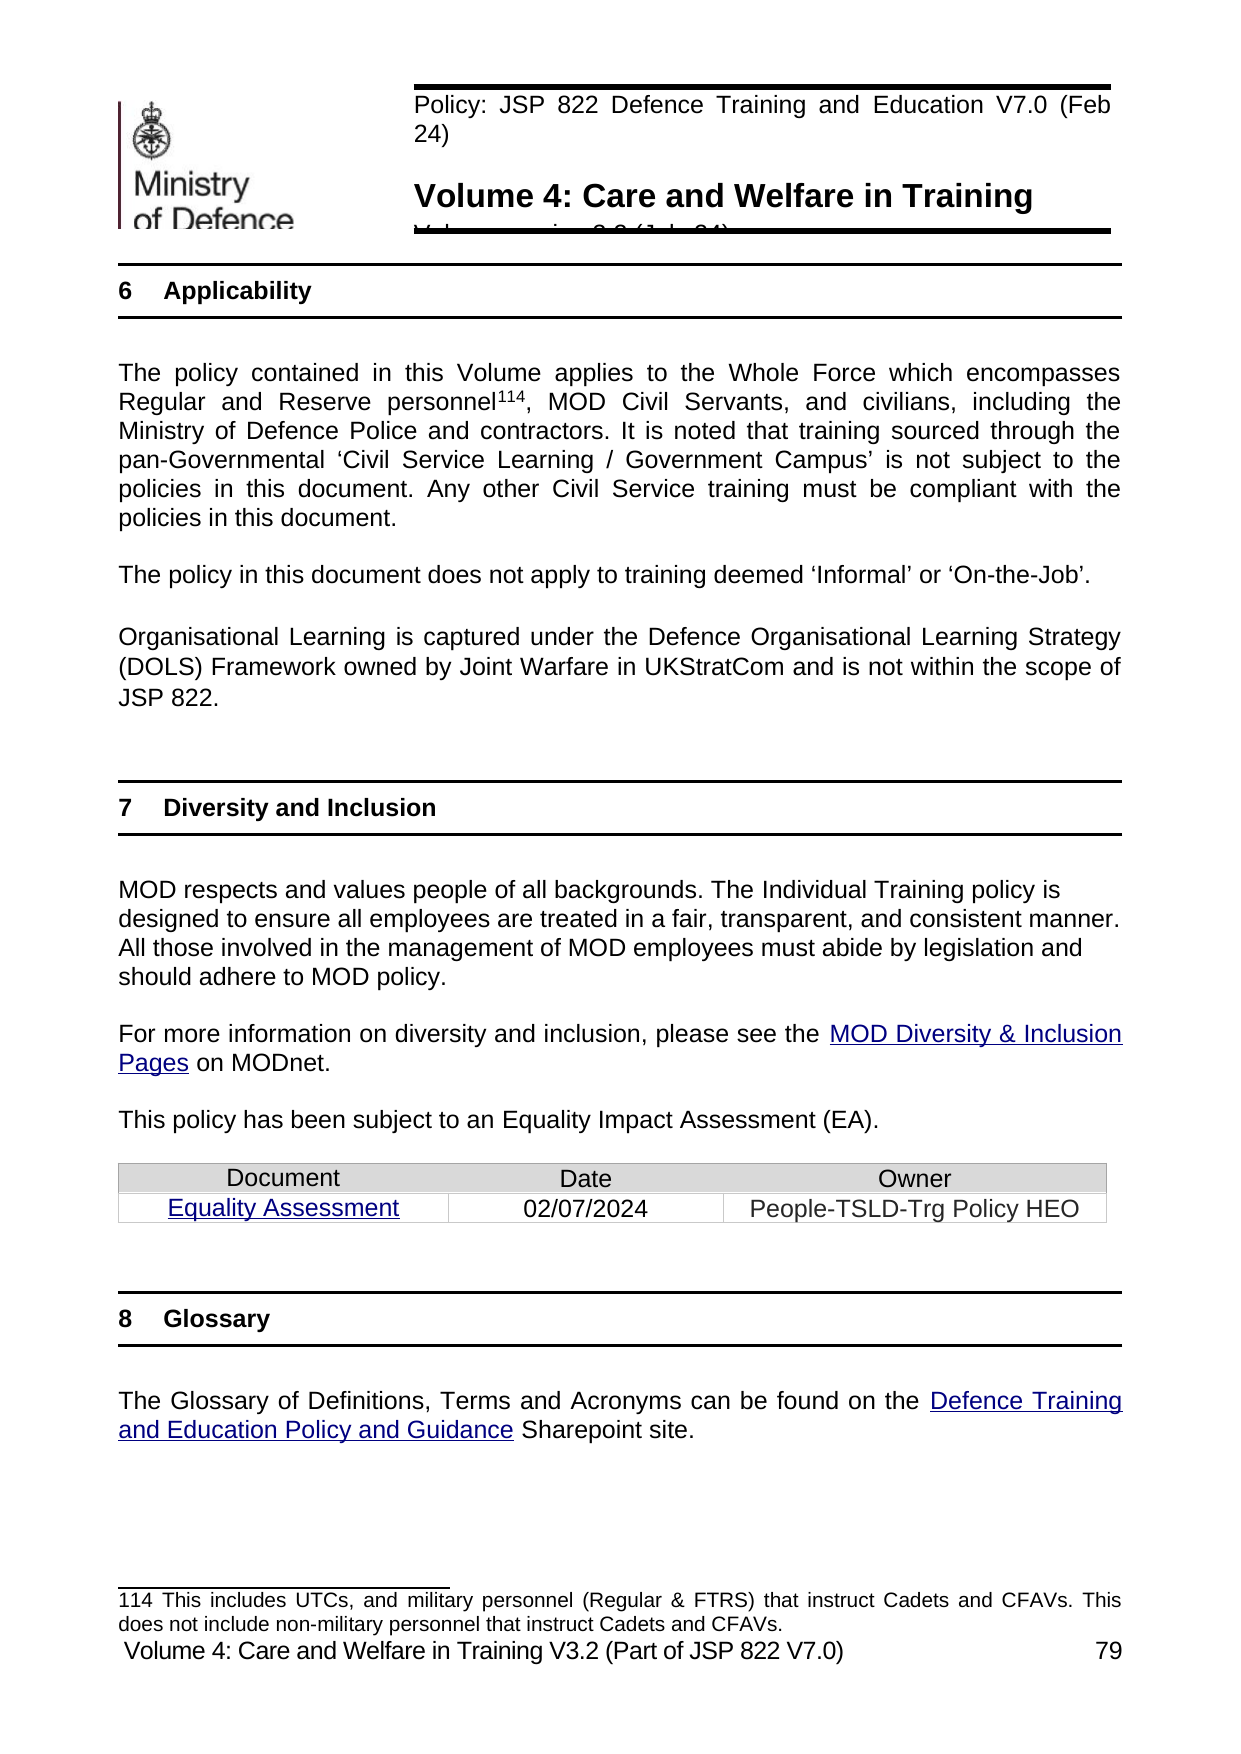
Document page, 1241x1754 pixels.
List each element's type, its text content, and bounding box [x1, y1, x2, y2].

text The policy in this document does not apply to training deemed ‘Informal’ or ‘On-the-Job’. [118, 561, 1122, 590]
table_header Document [119, 1164, 448, 1192]
table_cell Equality Assessment [119, 1194, 448, 1222]
subtitle Applicability [118, 266, 1122, 316]
subtitle Diversity and Inclusion [118, 783, 1122, 833]
text All those involved in the management of MOD employees must abide by legislation and [118, 933, 1122, 961]
text Organisational Learning is captured under the Defence Organisational Learning Strategy (DOLS) Framework owned by Joint Warfare in UKStratCom and is not within the scope of JSP 822. [118, 620, 1122, 712]
subtitle Glossary [118, 1294, 1122, 1344]
text MOD respects and values people of all backgrounds. The Individual Training policy is [118, 875, 1122, 904]
text should adhere to MOD policy. [118, 961, 1122, 990]
text designed to ensure all employees are treated in a fair, transparent, and consistent manner. [118, 904, 1122, 933]
text This policy has been subject to an Equality Impact Assessment (EA). [118, 1105, 1122, 1134]
table_header Owner [723, 1164, 1106, 1192]
text The Glossary of Definitions, Terms and Acronyms can be found on the Defence Training and Education Policy and Guidance Sharepoint site. [118, 1386, 1122, 1443]
table_cell People-TSLD-Trg Policy HEO [724, 1194, 1106, 1222]
table_header Date [448, 1164, 723, 1192]
text The policy contained in this Volume applies to the Whole Force which encompasses Regular and Reserve personnel, MOD Civil Servants, and civilians, including the Ministry of Defence Police and contractors. It is noted that training sourced through the pan-Governmental ‘Civil Service Learning / Government Campus’ is not subject to the policies in this document. Any other Civil Service training must be compliant with the policies in this document. [118, 358, 1122, 532]
text This includes UTCs, and military personnel (Regular & FTRS) that instruct Cadets and CFAVs. This does not include non-military personnel that instruct Cadets and CFAVs. [118, 1588, 1122, 1636]
table_cell 02/07/2024 [449, 1194, 723, 1222]
text For more information on diversity and inclusion, please see the MOD Diversity & Inclusion Pages on MODnet. [118, 1019, 1122, 1076]
